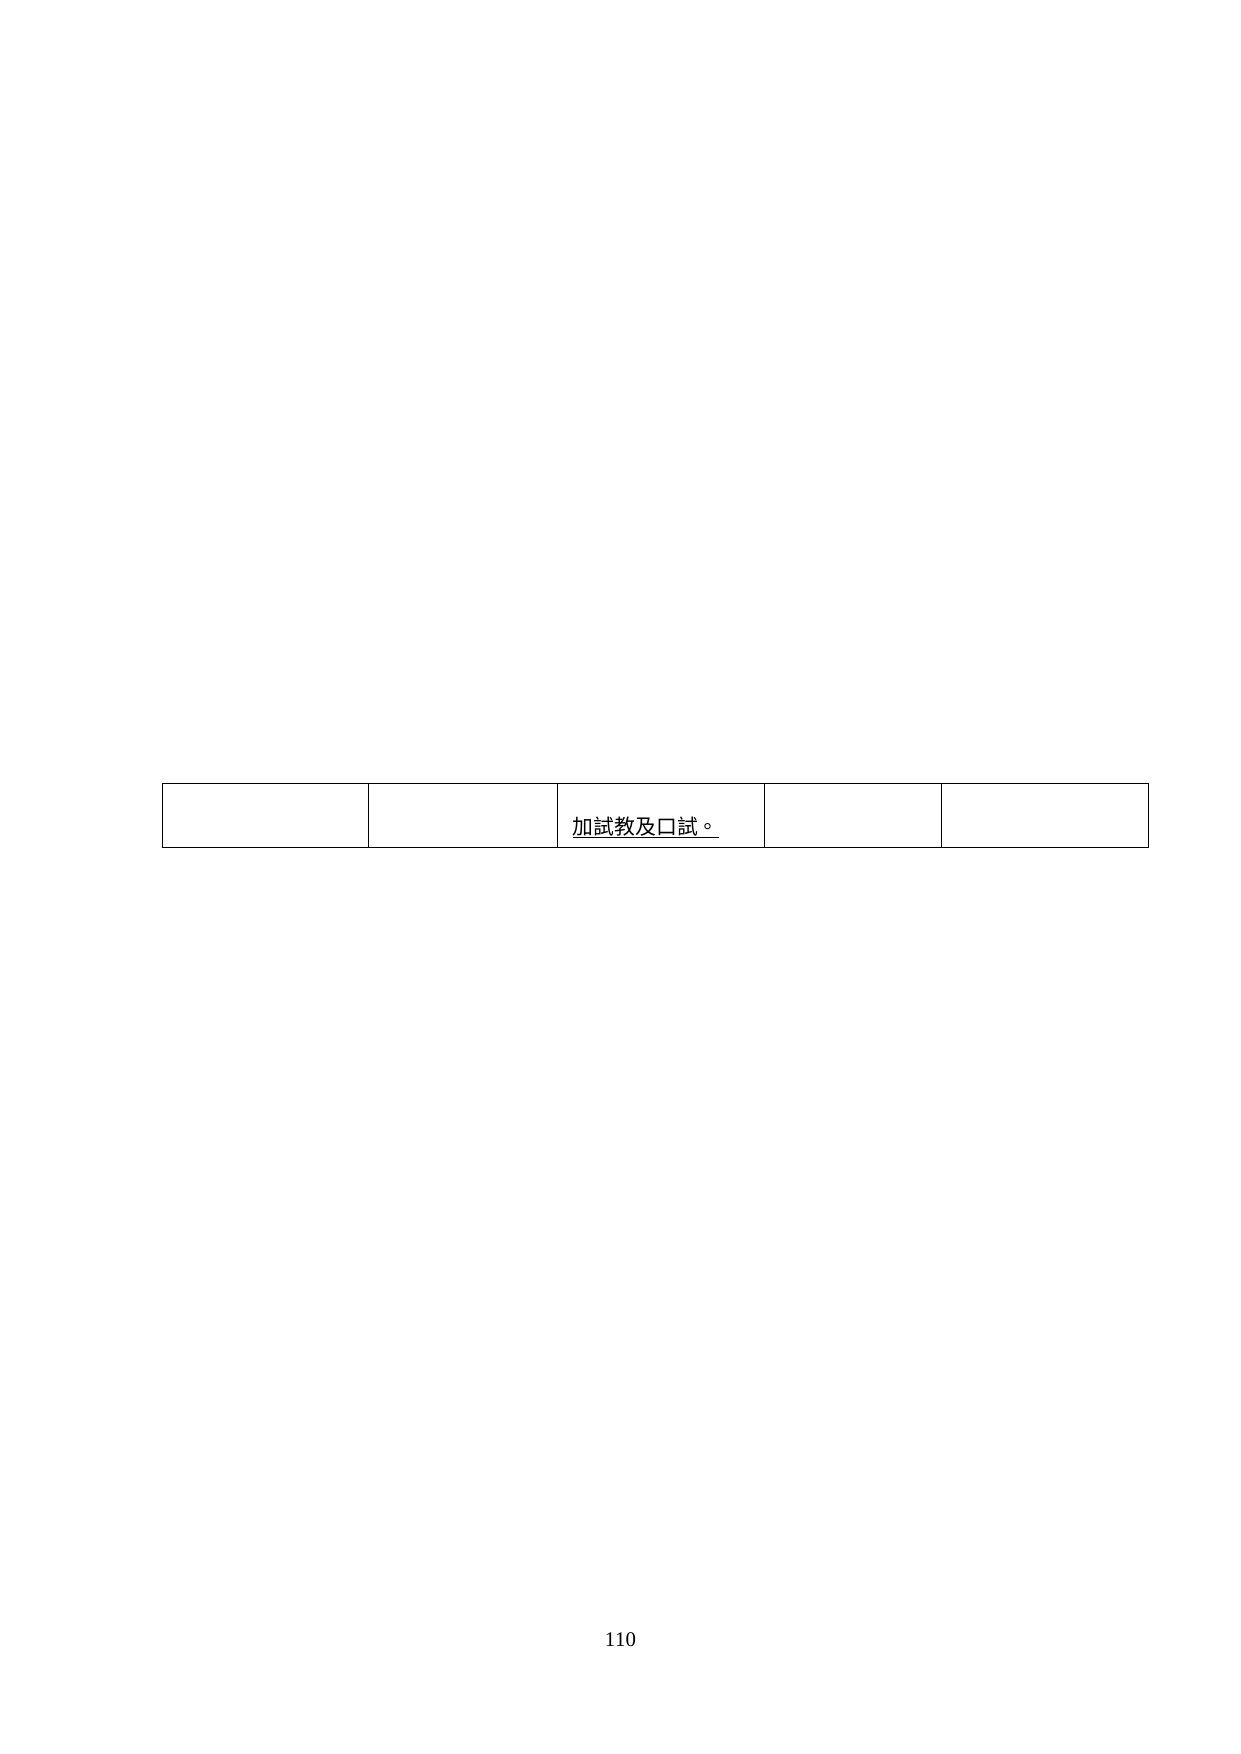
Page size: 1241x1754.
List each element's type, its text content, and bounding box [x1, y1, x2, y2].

table_cell 加試教及口試。 [558, 784, 764, 847]
table_cell [765, 784, 941, 847]
table_cell [163, 784, 368, 847]
table_cell [942, 784, 1148, 847]
table_cell [369, 784, 557, 847]
